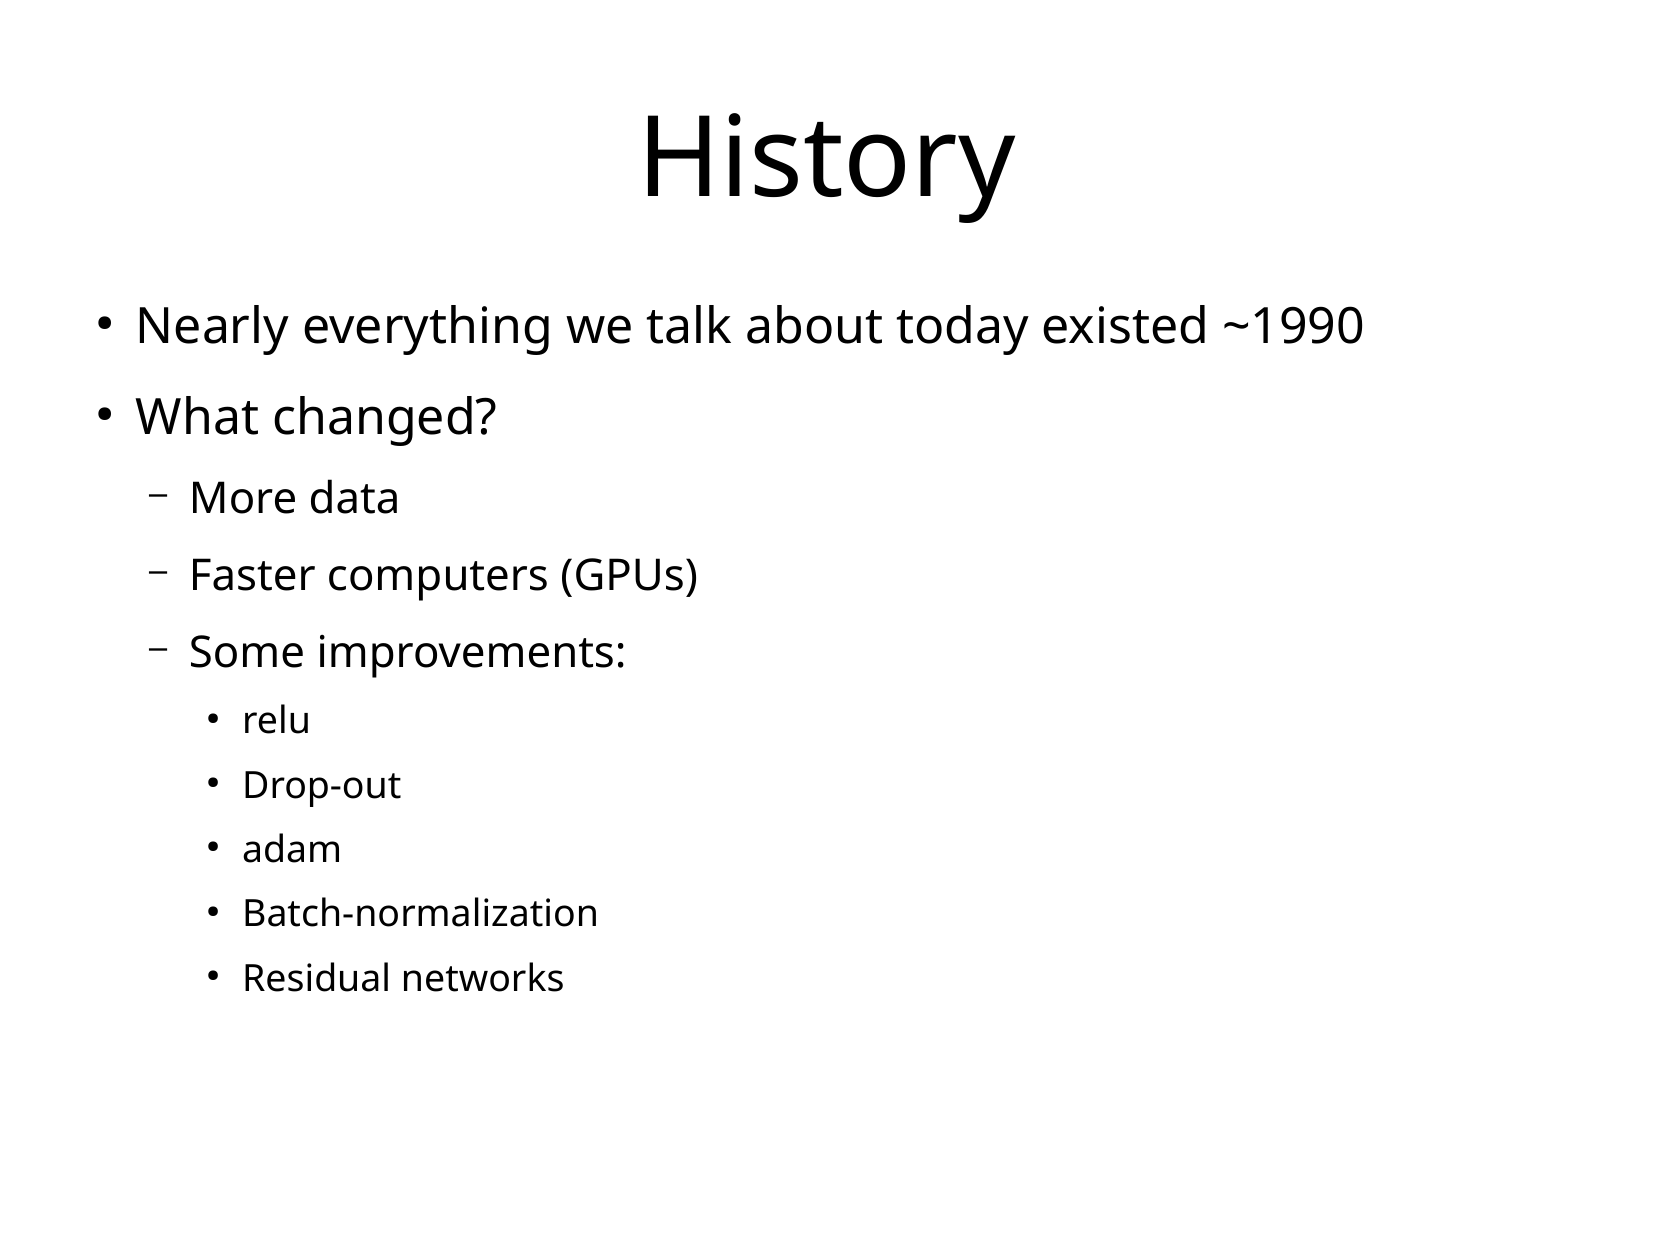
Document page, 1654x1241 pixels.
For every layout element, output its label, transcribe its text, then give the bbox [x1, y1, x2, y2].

list Nearly everything we talk about today existed ~1990 What changed? More data Faster computers (GPUs) Some improvements: relu Drop-out adam Batch-normalization Residual networks [82, 290, 1571, 1010]
title History [82, 49, 1571, 257]
